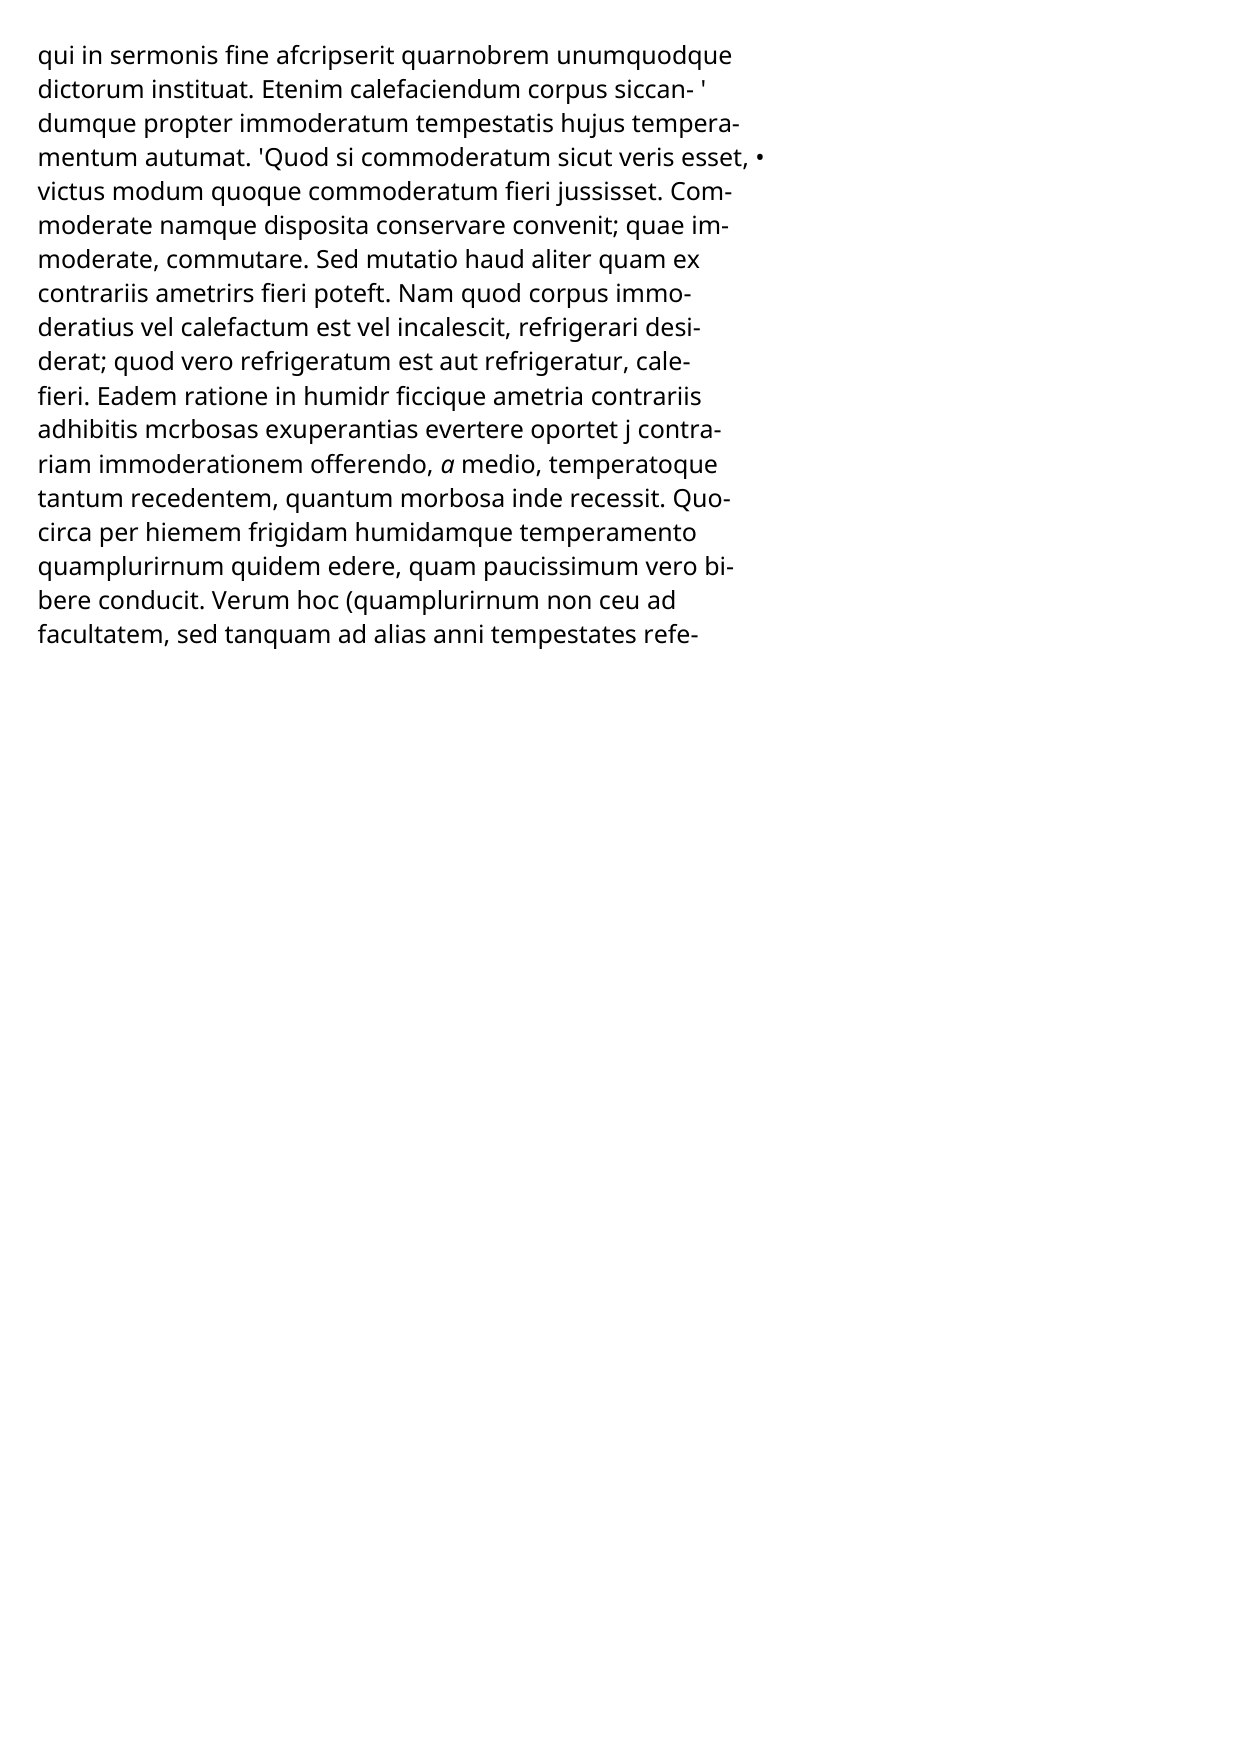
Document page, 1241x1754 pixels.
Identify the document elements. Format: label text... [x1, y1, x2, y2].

text qui in sermonis fine afcripserit quarnobrem unumquodque dictorum instituat. Etenim calefaciendum corpus siccan- ' dumque propter immoderatum tempestatis hujus tempera- mentum autumat. 'Quod si commoderatum sicut veris esset, • victus modum quoque commoderatum fieri jussisset. Com- moderate namque disposita conservare convenit; quae im- moderate, commutare. Sed mutatio haud aliter quam ex contrariis ametrirs fieri poteft. Nam quod corpus immo- deratius vel calefactum est vel incalescit, refrigerari desi- derat; quod vero refrigeratum est aut refrigeratur, cale- fieri. Eadem ratione in humidr ficcique ametria contrariis adhibitis mcrbosas exuperantias evertere oportet j contra- riam immoderationem offerendo, a medio, temperatoque tantum recedentem, quantum morbosa inde recessit. Quo- circa per hiemem frigidam humidamque temperamento quamplurirnum quidem edere, quam paucissimum vero bi- bere conducit. Verum hoc (quamplurirnum non ceu ad facultatem, sed tanquam ad alias anni tempestates refe- [37, 37, 1203, 651]
